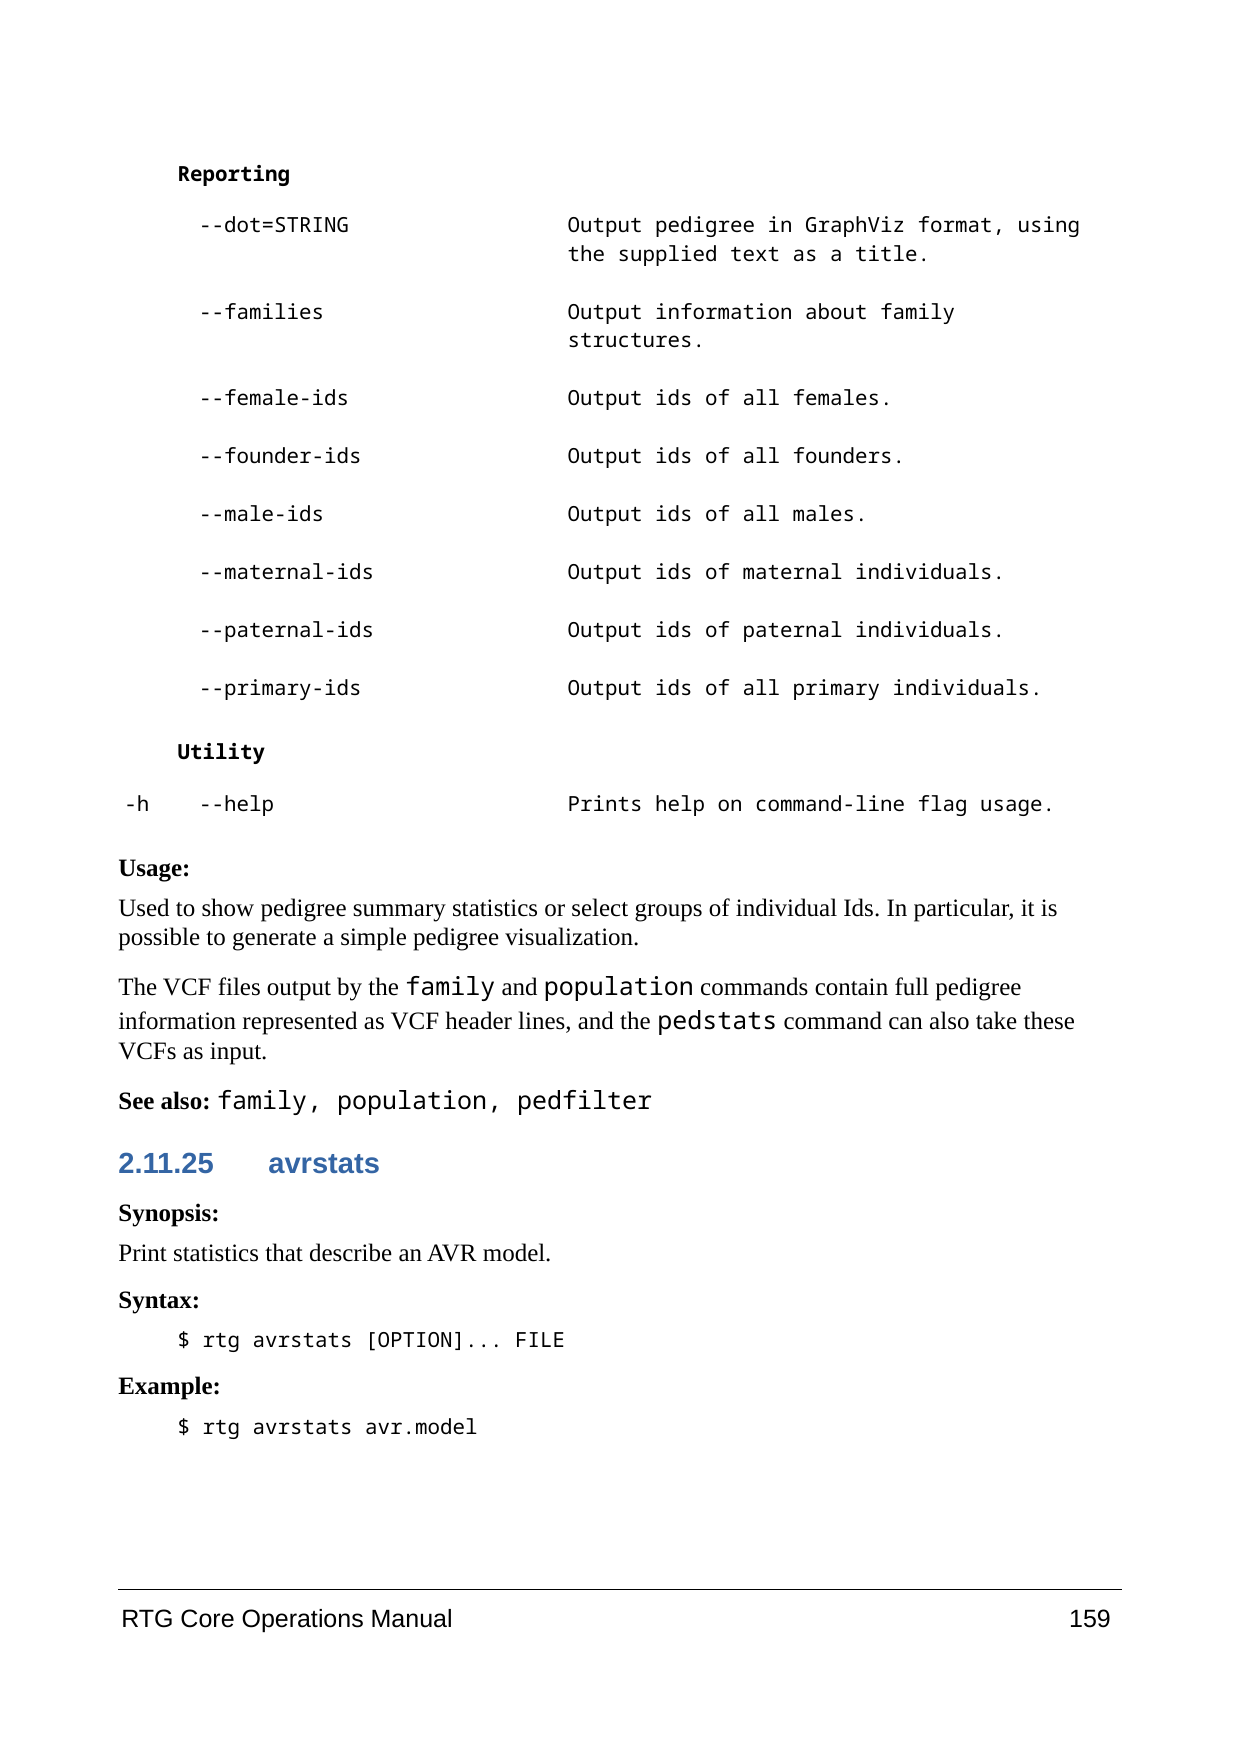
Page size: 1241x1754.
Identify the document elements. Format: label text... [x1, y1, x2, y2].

text $ rtg avrstats [OPTION]... FILE [177, 1325, 1122, 1354]
table_header Prints help on command-line flag usage. [561, 777, 1093, 835]
text Used to show pedigree summary statistics or select groups of individual Ids. In particular, it is possible to generate a simple pedigree visualization. [118, 893, 1122, 951]
table_cell --maternal-ids [193, 545, 561, 603]
table_cell Output ids of all primary individuals. [561, 661, 1093, 719]
subtitle Usage: [118, 853, 1122, 881]
table_header Output pedigree in GraphViz format, using the supplied text as a title. [561, 199, 1093, 285]
table_cell [118, 372, 193, 429]
table_cell [118, 603, 193, 661]
table_header --help [193, 777, 561, 835]
text See also: family, population, pedfilter [118, 1083, 1122, 1117]
table_cell --families [193, 285, 561, 372]
table_cell Output ids of all females. [561, 372, 1093, 429]
table_cell [118, 661, 193, 719]
subtitle Synopsis: [118, 1198, 1122, 1226]
table_cell Output ids of paternal individuals. [561, 603, 1093, 661]
text Reporting [177, 159, 1122, 187]
table_cell --founder-ids [193, 430, 561, 487]
table_cell [118, 545, 193, 603]
table_cell --primary-ids [193, 661, 561, 719]
table_cell Output information about family structures. [561, 285, 1093, 372]
subtitle Example: [118, 1371, 1122, 1400]
table_cell [118, 430, 193, 487]
subtitle Syntax: [118, 1285, 1122, 1313]
table_header -h [118, 777, 193, 835]
table_header --dot=STRING [193, 199, 561, 285]
table_cell [118, 488, 193, 545]
text Utility [177, 737, 1122, 765]
text The VCF files output by the family and population commands contain full pedigree information represented as VCF header lines, and the pedstats command can also take these VCFs as input. [118, 968, 1122, 1065]
subtitle avrstats [118, 1146, 1122, 1180]
text $ rtg avrstats avr.model [177, 1412, 1122, 1440]
table_cell Output ids of all founders. [561, 430, 1093, 487]
text Print statistics that describe an AVR model. [118, 1238, 1122, 1267]
table_cell --male-ids [193, 488, 561, 545]
table_cell --female-ids [193, 372, 561, 429]
table_cell [118, 285, 193, 372]
table_header [118, 199, 193, 285]
table_cell Output ids of maternal individuals. [561, 545, 1093, 603]
table_cell --paternal-ids [193, 603, 561, 661]
table_cell Output ids of all males. [561, 488, 1093, 545]
